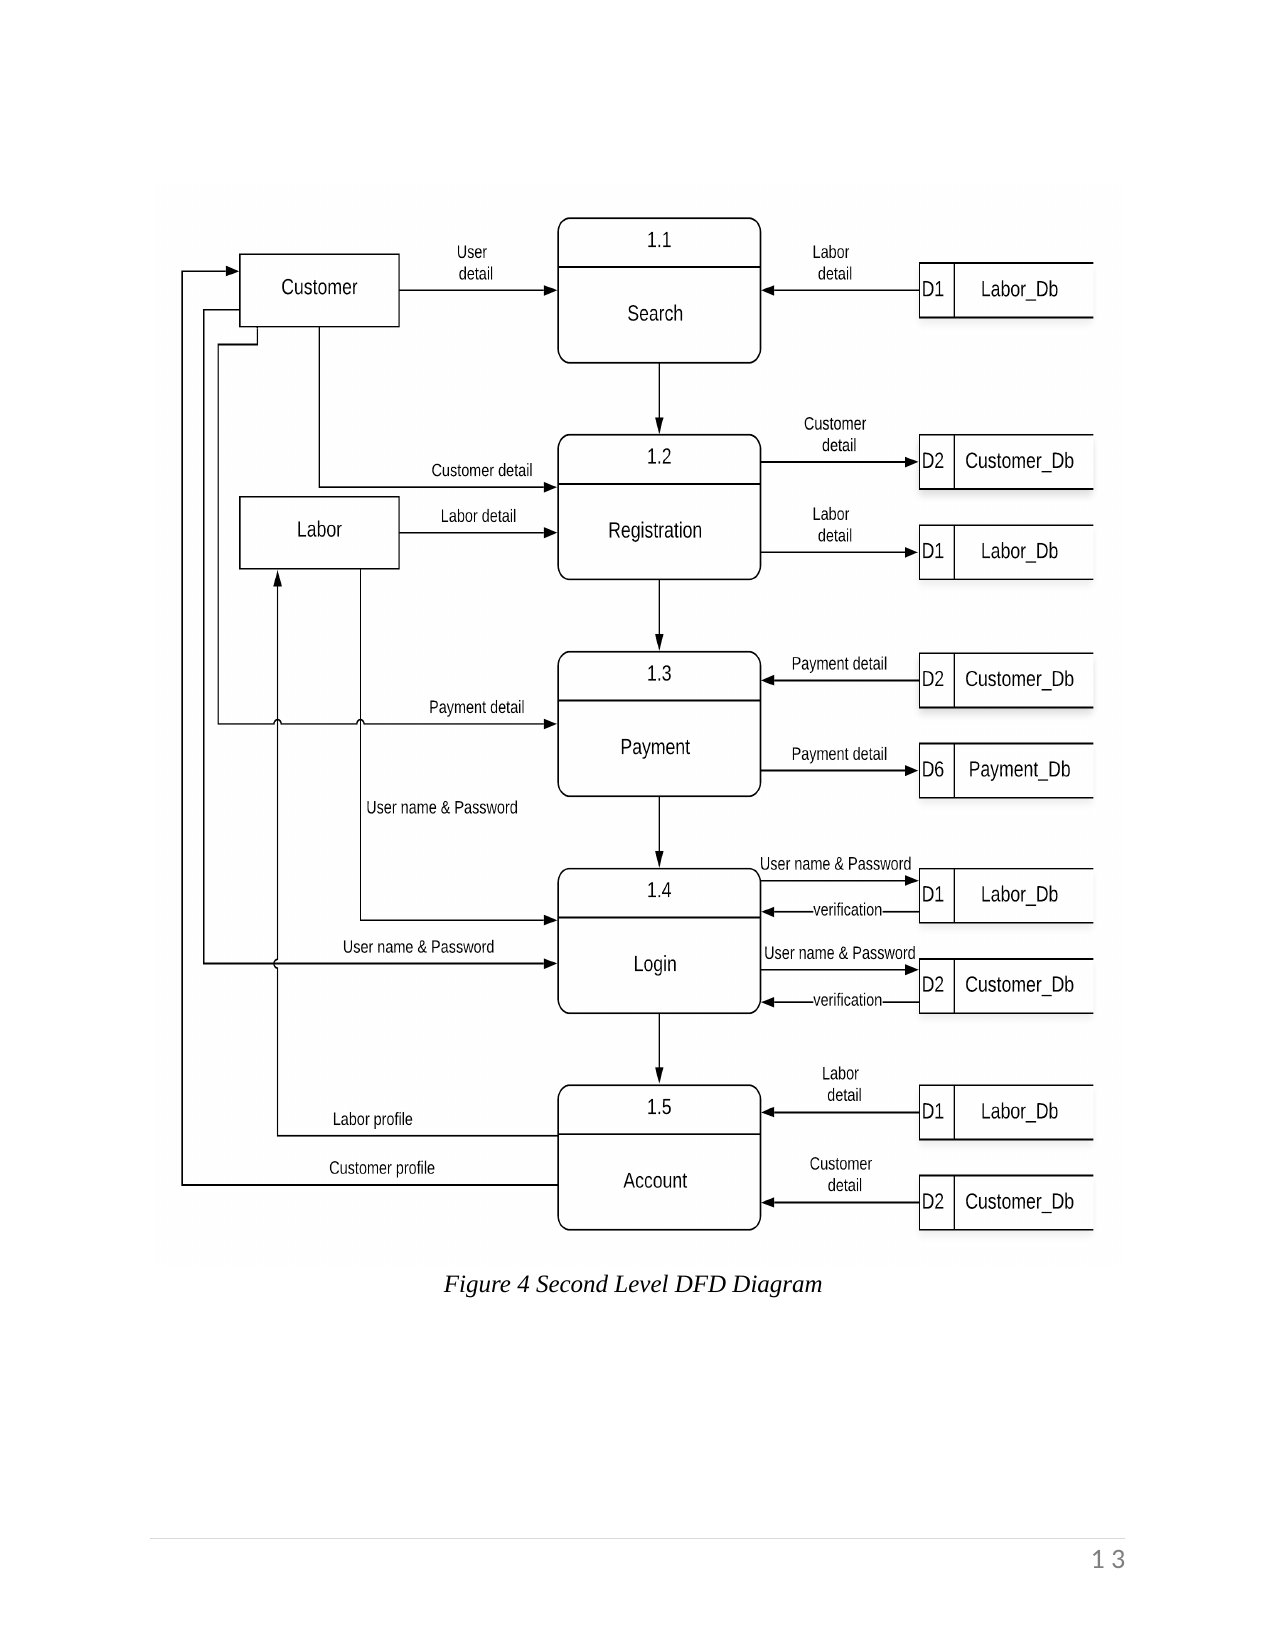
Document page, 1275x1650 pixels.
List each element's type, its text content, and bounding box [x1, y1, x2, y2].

text Figure 4 Second Level DFD Diagram [150, 1266, 1125, 1298]
picture [153, 183, 1122, 1266]
